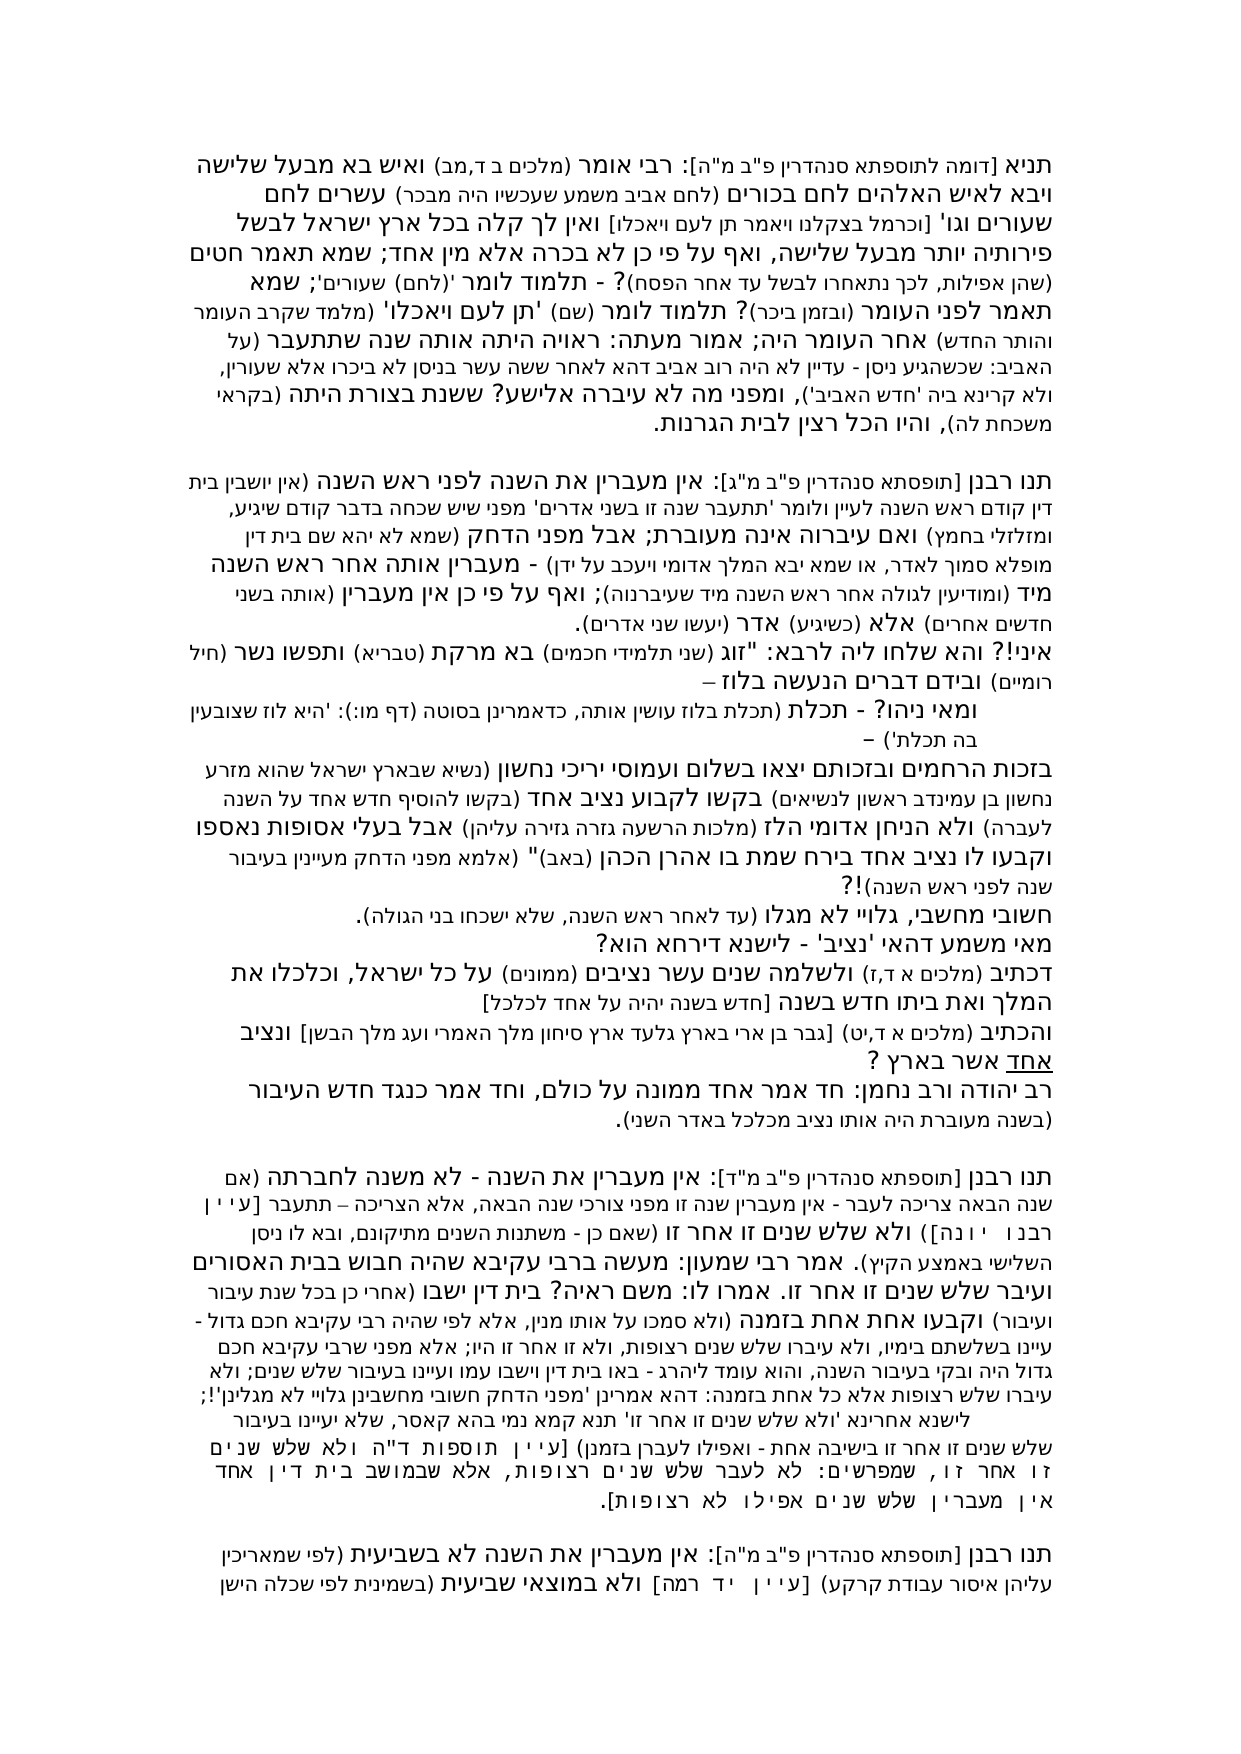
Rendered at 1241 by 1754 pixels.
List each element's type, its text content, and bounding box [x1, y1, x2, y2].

text מאי משמע דהאי 'נציב' - לישנא דירחא הוא? [187, 929, 1053, 958]
text תנו רבנן [תוספתא סנהדרין פ"ב מ"ה]: אין מעברין את השנה לא בשביעית (לפי שמאריכין עליהן איסור עבודת קרקע) [עיין יד רמה] ולא במוצאי שביעית (בשמינית לפי שכלה הישן [187, 1539, 1053, 1597]
text איני!? והא שלחו ליה לרבא: "זוג (שני תלמידי חכמים) בא מרקת (טבריא) ותפשו נשר (חיל רומיים) ובידם דברים הנעשה בלוז – [187, 637, 1053, 696]
text והכתיב (מלכים א ד,יט) [גבר בן ארי בארץ גלעד ארץ סיחון מלך האמרי ועג מלך הבשן] ונציב אחד אשר בארץ ? [187, 1017, 1053, 1075]
text דכתיב (מלכים א ד,ז) ולשלמה שנים עשר נציבים (ממונים) על כל ישראל, וכלכלו את המלך ואת ביתו חדש בשנה [חדש בשנה יהיה על אחד לכלכל] [187, 958, 1053, 1017]
text תנו רבנן [תוספתא סנהדרין פ"ב מ"ד]: אין מעברין את השנה - לא משנה לחברתה (אם שנה הבאה צריכה לעבר - אין מעברין שנה זו מפני צורכי שנה הבאה, אלא הצריכה – תתעבר [עיין רבנו יונה]) ולא שלש שנים זו אחר זו (שאם כן - משתנות השנים מתיקונם, ובא לו ניסן השלישי באמצע הקיץ). אמר רבי שמעון: מעשה ברבי עקיבא שהיה חבוש בבית האסורים ועיבר שלש שנים זו אחר זו. אמרו לו: משם ראיה? בית דין ישבו (אחרי כן בכל שנת עיבור ועיבור) וקבעו אחת אחת בזמנה (ולא סמכו על אותו מנין, אלא לפי שהיה רבי עקיבא חכם גדול - עיינו בשלשתם בימיו, ולא עיברו שלש שנים רצופות, ולא זו אחר זו היו; אלא מפני שרבי עקיבא חכם גדול היה ובקי בעיבור השנה, והוא עומד ליהרג - באו בית דין וישבו עמו ועיינו בעיבור שלש שנים; ולא עיברו שלש רצופות אלא כל אחת בזמנה: דהא אמרינן 'מפני הדחק חשובי מחשבינן גלויי לא מגלינן'!; לישנא אחרינא 'ולא שלש שנים זו אחר זו' תנא קמא נמי בהא קאסר, שלא יעיינו בעיבור שלש שנים זו אחר זו בישיבה אחת - ואפילו לעברן בזמנן) [עיין תוספות ד"ה ולא שלש שנים זו אחר זו, שמפרשים: לא לעבר שלש שנים רצופות, אלא שבמושב בית דין אחד אין מעברין שלש שנים אפילו לא רצופות]. [187, 1162, 1053, 1515]
text בזכות הרחמים ובזכותם יצאו בשלום ועמוסי יריכי נחשון (נשיא שבארץ ישראל שהוא מזרע נחשון בן עמינדב ראשון לנשיאים) בקשו לקבוע נציב אחד (בקשו להוסיף חדש אחד על השנה לעברה) ולא הניחן אדומי הלז (מלכות הרשעה גזרה גזירה עליהן) אבל בעלי אסופות נאספו וקבעו לו נציב אחד בירח שמת בו אהרן הכהן (באב)" (אלמא מפני הדחק מעיינין בעיבור שנה לפני ראש השנה)!? [187, 754, 1053, 900]
text רב יהודה ורב נחמן: חד אמר אחד ממונה על כולם, וחד אמר כנגד חדש העיבור (בשנה מעוברת היה אותו נציב מכלכל באדר השני). [187, 1075, 1053, 1133]
text תניא [דומה לתוספתא סנהדרין פ"ב מ"ה]: רבי אומר (מלכים ב ד,מב) ואיש בא מבעל שלישה ויבא לאיש האלהים לחם בכורים (לחם אביב משמע שעכשיו היה מבכר) עשרים לחם שעורים וגו' [וכרמל בצקלנו ויאמר תן לעם ויאכלו] ואין לך קלה בכל ארץ ישראל לבשל פירותיה יותר מבעל שלישה, ואף על פי כן לא בכרה אלא מין אחד; שמא תאמר חטים (שהן אפילות, לכך נתאחרו לבשל עד אחר הפסח)? - תלמוד לומר '(לחם) שעורים'; שמא תאמר לפני העומר (ובזמן ביכר)? תלמוד לומר (שם) 'תן לעם ויאכלו' (מלמד שקרב העומר והותר החדש) אחר העומר היה; אמור מעתה: ראויה היתה אותה שנה שתתעבר (על האביב: שכשהגיע ניסן - עדיין לא היה רוב אביב דהא לאחר ששה עשר בניסן לא ביכרו אלא שעורין, ולא קרינא ביה 'חדש האביב'), ומפני מה לא עיברה אלישע? ששנת בצורת היתה (בקראי משכחת לה), והיו הכל רצין לבית הגרנות. [187, 150, 1053, 438]
text חשובי מחשבי, גלויי לא מגלו (עד לאחר ראש השנה, שלא ישכחו בני הגולה). [187, 900, 1053, 929]
text תנו רבנן [תופסתא סנהדרין פ"ב מ"ג]: אין מעברין את השנה לפני ראש השנה (אין יושבין בית דין קודם ראש השנה לעיין ולומר 'תתעבר שנה זו בשני אדרים' מפני שיש שכחה בדבר קודם שיגיע, ומזלזלי בחמץ) ואם עיברוה אינה מעוברת; אבל מפני הדחק (שמא לא יהא שם בית דין מופלא סמוך לאדר, או שמא יבא המלך אדומי ויעכב על ידן) - מעברין אותה אחר ראש השנה מיד (ומודיעין לגולה אחר ראש השנה מיד שעיברנוה); ואף על פי כן אין מעברין (אותה בשני חדשים אחרים) אלא (כשיגיע) אדר (יעשו שני אדרים). [187, 466, 1053, 637]
text ומאי ניהו? - תכלת (תכלת בלוז עושין אותה, כדאמרינן בסוטה (דף מו:): 'היא לוז שצובעין בה תכלת') – [187, 696, 978, 754]
